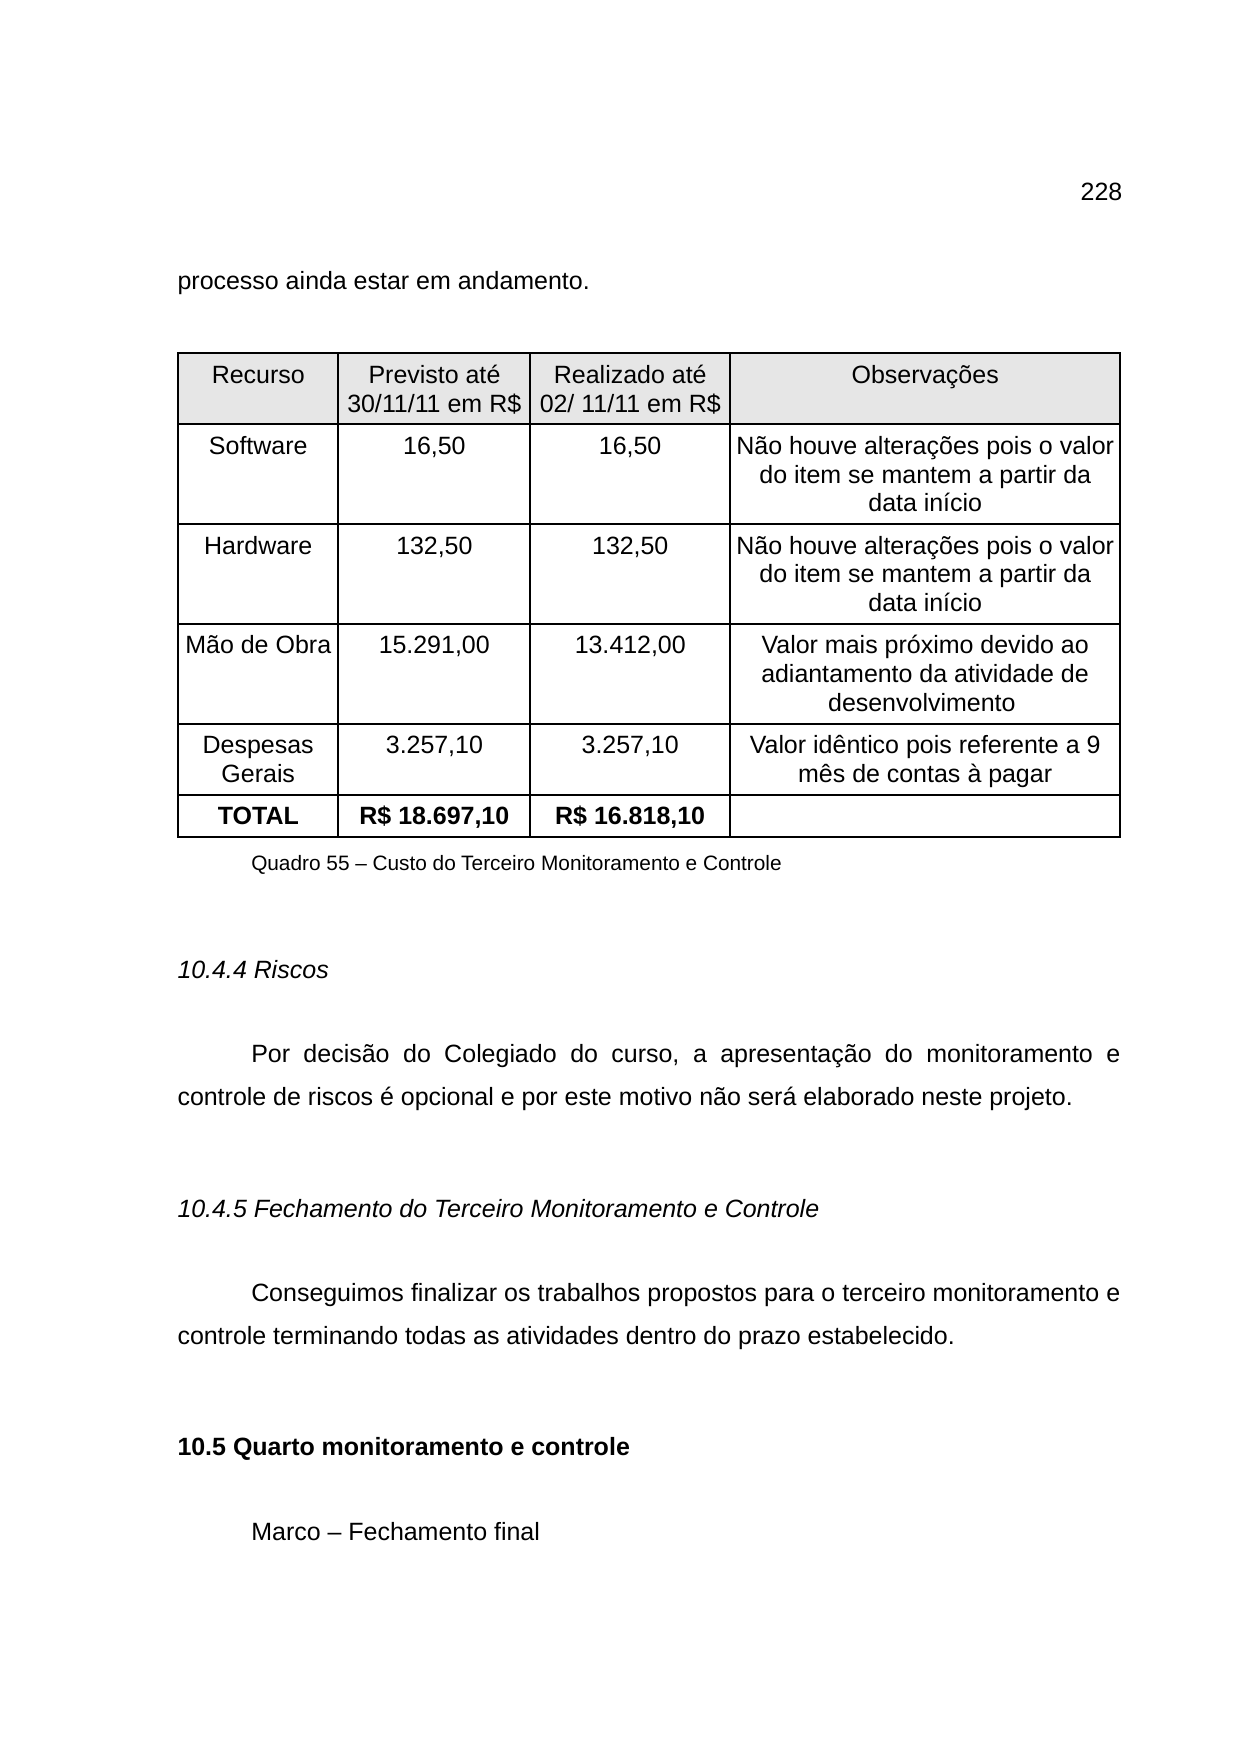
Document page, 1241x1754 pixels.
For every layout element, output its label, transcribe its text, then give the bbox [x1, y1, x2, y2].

table_cell 13.412,00 [531, 625, 729, 722]
table_cell [731, 796, 1119, 836]
text Marco – Fechamento final [177, 1517, 1122, 1546]
text Conseguimos finalizar os trabalhos propostos para o terceiro monitoramento e controle terminando todas as atividades dentro do prazo estabelecido. [177, 1278, 1122, 1350]
table_header Previsto até 30/11/11 em R$ [339, 354, 529, 423]
table_header Realizado até 02/ 11/11 em R$ [531, 354, 729, 423]
table_cell 3.257,10 [531, 725, 729, 793]
table_cell 16,50 [339, 425, 529, 523]
table_cell 15.291,00 [339, 625, 529, 722]
table_header Recurso [179, 354, 337, 423]
table_cell Não houve alterações pois o valor do item se mantem a partir da data início [731, 425, 1119, 523]
table_cell TOTAL [179, 796, 337, 836]
subtitle 10.5 Quarto monitoramento e controle [177, 1432, 1122, 1461]
table_cell Valor mais próximo devido ao adiantamento da atividade de desenvolvimento [731, 625, 1119, 722]
table_cell R$ 18.697,10 [339, 796, 529, 836]
table_cell 16,50 [531, 425, 729, 523]
subtitle 10.4.5 Fechamento do Terceiro Monitoramento e Controle [177, 1194, 1122, 1222]
text Por decisão do Colegiado do curso, a apresentação do monitoramento e controle de riscos é opcional e por este motivo não será elaborado neste projeto. [177, 1039, 1122, 1111]
table_cell Hardware [179, 525, 337, 623]
table_cell R$ 16.818,10 [531, 796, 729, 836]
table_cell 132,50 [339, 525, 529, 623]
subtitle 10.4.4 Riscos [177, 955, 1122, 984]
table_cell Despesas Gerais [179, 725, 337, 793]
table_cell Mão de Obra [179, 625, 337, 722]
table_cell 132,50 [531, 525, 729, 623]
table_cell 3.257,10 [339, 725, 529, 793]
table_cell Software [179, 425, 337, 523]
text processo ainda estar em andamento. [177, 266, 1122, 294]
text Quadro 55 – Custo do Terceiro Monitoramento e Controle [177, 850, 1122, 874]
table_cell Não houve alterações pois o valor do item se mantem a partir da data início [731, 525, 1119, 623]
table_header Observações [731, 354, 1119, 423]
table_cell Valor idêntico pois referente a 9 mês de contas à pagar [731, 725, 1119, 793]
